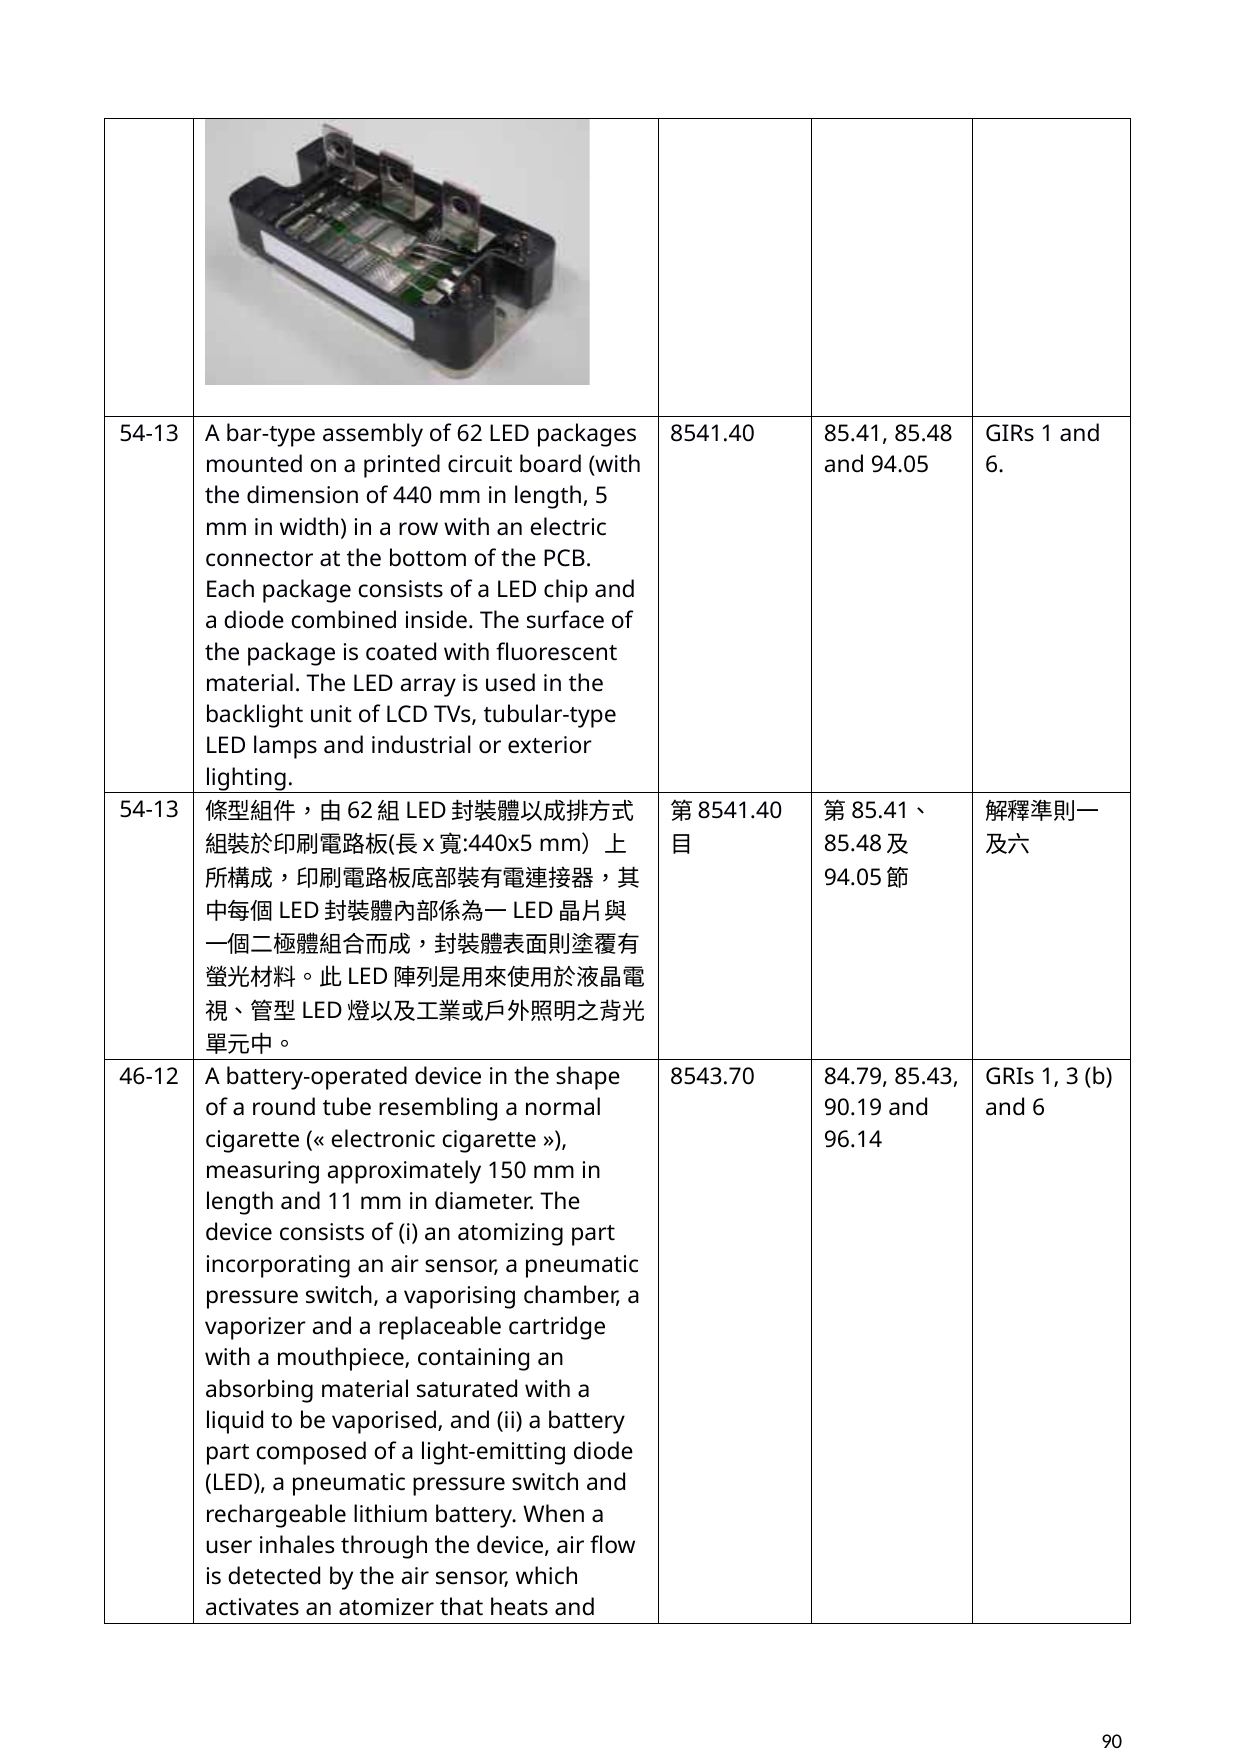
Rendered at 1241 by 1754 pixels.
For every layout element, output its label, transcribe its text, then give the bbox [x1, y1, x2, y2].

table_cell GIRs 1 and 6. [973, 417, 1130, 792]
table_cell A battery-operated device in the shape of a round tube resembling a normal cigarette (« electronic cigarette »), measuring approximately 150 mm in length and 11 mm in diameter. The device consists of (i) an atomizing part incorporating an air sensor, a pneumatic pressure switch, a vaporising chamber, a vaporizer and a replaceable cartridge with a mouthpiece, containing an absorbing material saturated with a liquid to be vaporised, and (ii) a battery part composed of a light-emitting diode (LED), a pneumatic pressure switch and rechargeable lithium battery. When a user inhales through the device, air flow is detected by the air sensor, which activates an atomizer that heats and [194, 1060, 658, 1623]
table_cell 46-12 [105, 1060, 193, 1623]
table_cell [973, 119, 1130, 416]
table_cell GRIs 1, 3 (b) and 6 [973, 1060, 1130, 1623]
table_cell A bar-type assembly of 62 LED packages mounted on a printed circuit board (with the dimension of 440 mm in length, 5 mm in width) in a row with an electric connector at the bottom of the PCB. Each package consists of a LED chip and a diode combined inside. The surface of the package is coated with fluorescent material. The LED array is used in the backlight unit of LCD TVs, tubular-type LED lamps and industrial or exterior lighting. [194, 417, 658, 792]
table_cell 84.79, 85.43, 90.19 and 96.14 [812, 1060, 972, 1623]
table_cell 54-13 [105, 793, 193, 1059]
table_cell 條型組件，由62組LED封裝體以成排方式組裝於印刷電路板(長x寬:440x5 mm）上所構成，印刷電路板底部裝有電連接器，其中每個LED封裝體內部係為一LED晶片與一個二極體組合而成，封裝體表面則塗覆有螢光材料。此LED陣列是用來使用於液晶電視、管型LED燈以及工業或戶外照明之背光單元中。 [194, 793, 658, 1059]
table_cell 8543.70 [659, 1060, 811, 1623]
table_cell 85.41, 85.48 and 94.05 [812, 417, 972, 792]
table_cell 8541.40 [659, 417, 811, 792]
table_cell 54-13 [105, 417, 193, 792]
table_cell [105, 119, 193, 416]
table_cell 解釋準則一及六 [973, 793, 1130, 1059]
picture [205, 119, 590, 385]
table_cell 第8541.40目 [659, 793, 811, 1059]
table_cell [194, 119, 658, 416]
table_cell [659, 119, 811, 416]
table_cell [812, 119, 972, 416]
table_cell 第85.41、 85.48及94.05節 [812, 793, 972, 1059]
